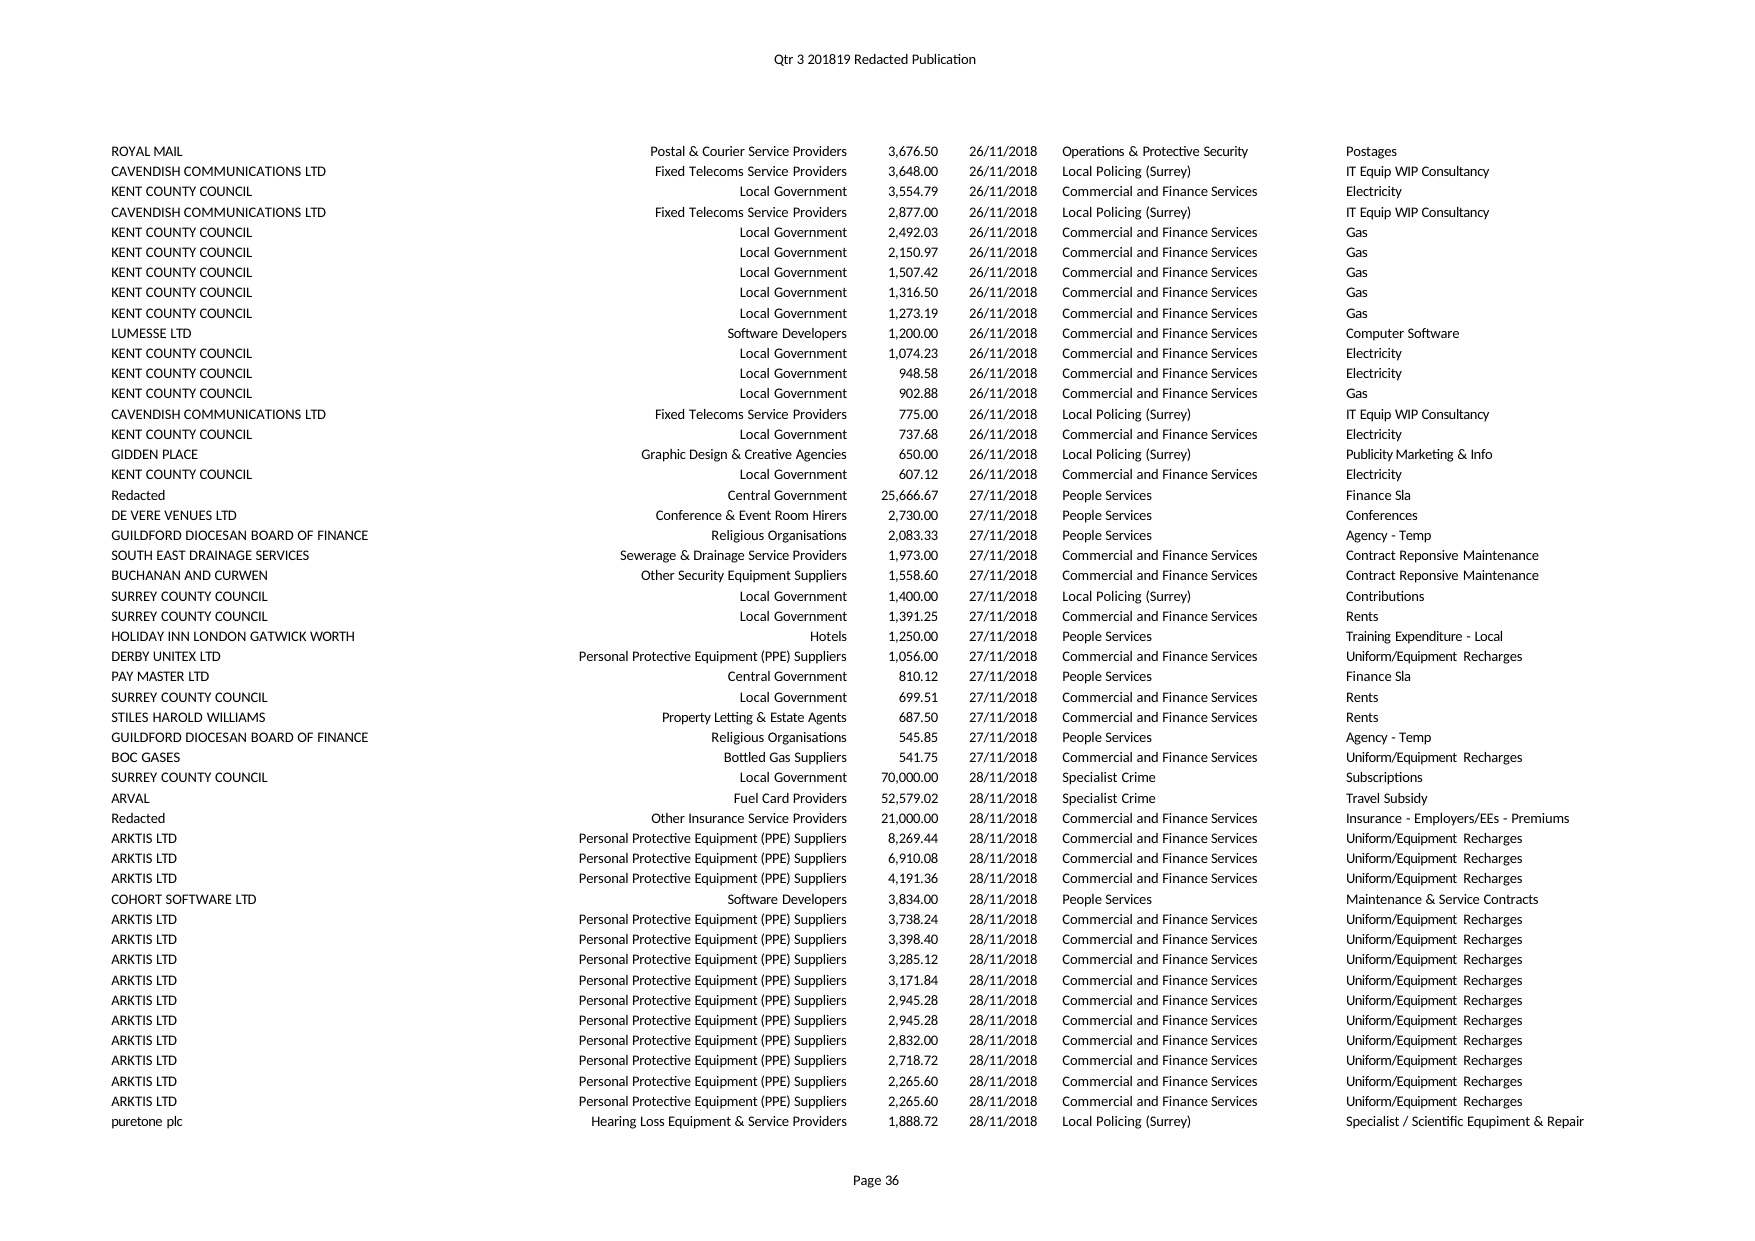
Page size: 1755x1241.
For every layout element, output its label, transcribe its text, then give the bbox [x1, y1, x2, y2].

table_cell Specialist Crime [1050, 788, 1304, 808]
table_cell SOUTH EAST DRAINAGE SERVICES [106, 546, 474, 566]
table_cell Hearing Loss Equipment & Service Providers [474, 1112, 862, 1132]
table_cell Commercial and Finance Services [1050, 1051, 1304, 1071]
table_cell KENT COUNTY COUNCIL [106, 384, 474, 404]
table_cell Maintenance & Service Contracts [1304, 889, 1592, 909]
table_cell Uniform/Equipment Recharges [1304, 910, 1592, 930]
table_cell 1,400.00 [863, 586, 953, 606]
table_cell 26/11/2018 [954, 303, 1050, 323]
table_cell DERBY UNITEX LTD [106, 647, 474, 667]
table_cell Uniform/Equipment Recharges [1304, 1051, 1592, 1071]
table_cell Commercial and Finance Services [1050, 910, 1304, 930]
table_cell Uniform/Equipment Recharges [1304, 1031, 1592, 1051]
table_cell Commercial and Finance Services [1050, 829, 1304, 849]
table_cell Personal Protective Equipment (PPE) Suppliers [474, 647, 862, 667]
table_cell 27/11/2018 [954, 728, 1050, 748]
table_cell 775.00 [863, 404, 953, 424]
table_cell KENT COUNTY COUNCIL [106, 465, 474, 485]
table_cell Local Policing (Surrey) [1050, 162, 1304, 182]
table_cell 26/11/2018 [954, 182, 1050, 202]
table_cell ARKTIS LTD [106, 1051, 474, 1071]
table_cell Commercial and Finance Services [1050, 748, 1304, 768]
table_cell 27/11/2018 [954, 586, 1050, 606]
table_cell Bottled Gas Suppliers [474, 748, 862, 768]
table_cell Gas [1304, 384, 1592, 404]
table_cell Uniform/Equipment Recharges [1304, 647, 1592, 667]
table_cell People Services [1050, 667, 1304, 687]
table_cell Subscriptions [1304, 768, 1592, 788]
table_cell Commercial and Finance Services [1050, 324, 1304, 344]
table_cell 28/11/2018 [954, 910, 1050, 930]
table_cell ARKTIS LTD [106, 930, 474, 950]
table_cell Commercial and Finance Services [1050, 809, 1304, 829]
table_cell KENT COUNTY COUNCIL [106, 223, 474, 243]
table_cell KENT COUNTY COUNCIL [106, 243, 474, 263]
table_cell Redacted [106, 809, 474, 829]
table_cell Commercial and Finance Services [1050, 687, 1304, 707]
table_cell 3,738.24 [863, 910, 953, 930]
table_cell 1,273.19 [863, 303, 953, 323]
table_cell Contributions [1304, 586, 1592, 606]
table_cell Electricity [1304, 425, 1592, 445]
table_cell Fixed Telecoms Service Providers [474, 202, 862, 222]
table_cell Graphic Design & Creative Agencies [474, 445, 862, 465]
table_cell Software Developers [474, 889, 862, 909]
table_cell Uniform/Equipment Recharges [1304, 1091, 1592, 1112]
table_cell Personal Protective Equipment (PPE) Suppliers [474, 950, 862, 970]
table_cell 28/11/2018 [954, 950, 1050, 970]
table_cell Commercial and Finance Services [1050, 303, 1304, 323]
table_cell 27/11/2018 [954, 748, 1050, 768]
table_cell Local Government [474, 465, 862, 485]
table_cell Local Policing (Surrey) [1050, 404, 1304, 424]
table_cell 27/11/2018 [954, 606, 1050, 627]
table_cell Fixed Telecoms Service Providers [474, 404, 862, 424]
table_cell 28/11/2018 [954, 829, 1050, 849]
table_cell Gas [1304, 303, 1592, 323]
table_cell ARKTIS LTD [106, 910, 474, 930]
table_cell Commercial and Finance Services [1050, 1071, 1304, 1091]
table_cell Local Government [474, 425, 862, 445]
table_cell 650.00 [863, 445, 953, 465]
table_cell Commercial and Finance Services [1050, 263, 1304, 283]
table_cell 2,945.28 [863, 1011, 953, 1031]
table_cell 2,150.97 [863, 243, 953, 263]
table_cell 4,191.36 [863, 869, 953, 889]
table_cell Commercial and Finance Services [1050, 425, 1304, 445]
table_cell KENT COUNTY COUNCIL [106, 364, 474, 384]
table_cell GUILDFORD DIOCESAN BOARD OF FINANCE [106, 728, 474, 748]
table_cell People Services [1050, 889, 1304, 909]
table_cell Electricity [1304, 182, 1592, 202]
table_cell SURREY COUNTY COUNCIL [106, 586, 474, 606]
table_cell 2,083.33 [863, 526, 953, 546]
table_cell Commercial and Finance Services [1050, 1031, 1304, 1051]
table_cell Commercial and Finance Services [1050, 223, 1304, 243]
table_cell SURREY COUNTY COUNCIL [106, 687, 474, 707]
table_cell Other Security Equipment Suppliers [474, 566, 862, 586]
table_header Postages [1304, 143, 1592, 162]
table_cell Local Government [474, 687, 862, 707]
table_cell Uniform/Equipment Recharges [1304, 1011, 1592, 1031]
table_cell 2,945.28 [863, 990, 953, 1011]
table_cell Commercial and Finance Services [1050, 1011, 1304, 1031]
table_cell Commercial and Finance Services [1050, 283, 1304, 303]
table_cell CAVENDISH COMMUNICATIONS LTD [106, 202, 474, 222]
table_cell Central Government [474, 485, 862, 505]
table_cell 1,074.23 [863, 344, 953, 364]
table_cell 28/11/2018 [954, 1091, 1050, 1112]
table_cell Personal Protective Equipment (PPE) Suppliers [474, 1011, 862, 1031]
table_cell STILES HAROLD WILLIAMS [106, 708, 474, 728]
table_cell 2,492.03 [863, 223, 953, 243]
table_cell Specialist / Scientific Equpiment & Repair [1304, 1112, 1592, 1132]
table_cell Uniform/Equipment Recharges [1304, 849, 1592, 869]
table_cell KENT COUNTY COUNCIL [106, 263, 474, 283]
table_cell 27/11/2018 [954, 627, 1050, 647]
table_cell Personal Protective Equipment (PPE) Suppliers [474, 829, 862, 849]
table_cell Local Government [474, 606, 862, 627]
table_cell IT Equip WIP Consultancy [1304, 404, 1592, 424]
table_cell Commercial and Finance Services [1050, 606, 1304, 627]
table_cell Commercial and Finance Services [1050, 364, 1304, 384]
table_cell Personal Protective Equipment (PPE) Suppliers [474, 1091, 862, 1112]
table_cell 52,579.02 [863, 788, 953, 808]
table_cell 6,910.08 [863, 849, 953, 869]
table_cell Personal Protective Equipment (PPE) Suppliers [474, 1031, 862, 1051]
table_cell Uniform/Equipment Recharges [1304, 970, 1592, 990]
table_cell 27/11/2018 [954, 687, 1050, 707]
table_cell People Services [1050, 505, 1304, 526]
table_cell Commercial and Finance Services [1050, 243, 1304, 263]
table_cell KENT COUNTY COUNCIL [106, 425, 474, 445]
table_cell 948.58 [863, 364, 953, 384]
table_cell Hotels [474, 627, 862, 647]
table_cell 2,718.72 [863, 1051, 953, 1071]
table_cell 27/11/2018 [954, 667, 1050, 687]
table_cell Insurance - Employers/EEs - Premiums [1304, 809, 1592, 829]
table_cell 27/11/2018 [954, 526, 1050, 546]
table_cell Gas [1304, 283, 1592, 303]
table_cell Commercial and Finance Services [1050, 1091, 1304, 1112]
table_cell PAY MASTER LTD [106, 667, 474, 687]
table_cell 2,265.60 [863, 1071, 953, 1091]
table_cell 70,000.00 [863, 768, 953, 788]
table_cell 1,973.00 [863, 546, 953, 566]
table_cell ARKTIS LTD [106, 950, 474, 970]
table_cell Uniform/Equipment Recharges [1304, 1071, 1592, 1091]
table_cell Fuel Card Providers [474, 788, 862, 808]
table_cell SURREY COUNTY COUNCIL [106, 768, 474, 788]
table_cell 26/11/2018 [954, 404, 1050, 424]
table_cell 28/11/2018 [954, 869, 1050, 889]
table_cell Personal Protective Equipment (PPE) Suppliers [474, 930, 862, 950]
table_cell 26/11/2018 [954, 243, 1050, 263]
table_cell Commercial and Finance Services [1050, 950, 1304, 970]
table_cell 3,398.40 [863, 930, 953, 950]
table_cell 1,250.00 [863, 627, 953, 647]
table_cell Local Government [474, 263, 862, 283]
table_header ROYAL MAIL [106, 143, 474, 162]
table_cell 28/11/2018 [954, 1112, 1050, 1132]
table_cell Personal Protective Equipment (PPE) Suppliers [474, 1051, 862, 1071]
table_cell Local Government [474, 182, 862, 202]
table_cell Agency - Temp [1304, 526, 1592, 546]
table_cell puretone plc [106, 1112, 474, 1132]
table_cell 26/11/2018 [954, 223, 1050, 243]
table_cell 1,316.50 [863, 283, 953, 303]
table_cell Property Letting & Estate Agents [474, 708, 862, 728]
table_cell 26/11/2018 [954, 465, 1050, 485]
table_cell 1,391.25 [863, 606, 953, 627]
table_cell GUILDFORD DIOCESAN BOARD OF FINANCE [106, 526, 474, 546]
table_cell Commercial and Finance Services [1050, 384, 1304, 404]
table_cell Sewerage & Drainage Service Providers [474, 546, 862, 566]
table_cell 3,648.00 [863, 162, 953, 182]
table_cell People Services [1050, 728, 1304, 748]
table_cell Commercial and Finance Services [1050, 566, 1304, 586]
table_cell Electricity [1304, 364, 1592, 384]
table_cell Personal Protective Equipment (PPE) Suppliers [474, 1071, 862, 1091]
table_cell Personal Protective Equipment (PPE) Suppliers [474, 910, 862, 930]
table_cell 26/11/2018 [954, 445, 1050, 465]
table_cell 26/11/2018 [954, 283, 1050, 303]
table_cell Uniform/Equipment Recharges [1304, 869, 1592, 889]
table_cell Gas [1304, 223, 1592, 243]
table_cell CAVENDISH COMMUNICATIONS LTD [106, 404, 474, 424]
table_cell ARKTIS LTD [106, 829, 474, 849]
table_cell 737.68 [863, 425, 953, 445]
table_cell Uniform/Equipment Recharges [1304, 950, 1592, 970]
table_cell KENT COUNTY COUNCIL [106, 303, 474, 323]
table_cell Commercial and Finance Services [1050, 990, 1304, 1011]
table_cell 26/11/2018 [954, 364, 1050, 384]
table_cell Gas [1304, 263, 1592, 283]
table_header Operations & Protective Security [1050, 143, 1304, 162]
table_cell 1,507.42 [863, 263, 953, 283]
table_cell 2,265.60 [863, 1091, 953, 1112]
table_cell 28/11/2018 [954, 1051, 1050, 1071]
table_cell 26/11/2018 [954, 202, 1050, 222]
table_cell 21,000.00 [863, 809, 953, 829]
table_cell Computer Software [1304, 324, 1592, 344]
table_cell 26/11/2018 [954, 162, 1050, 182]
table_cell IT Equip WIP Consultancy [1304, 202, 1592, 222]
table_cell 1,888.72 [863, 1112, 953, 1132]
table_header 26/11/2018 [954, 143, 1050, 162]
table_cell Commercial and Finance Services [1050, 869, 1304, 889]
table_cell Conference & Event Room Hirers [474, 505, 862, 526]
table_cell Commercial and Finance Services [1050, 647, 1304, 667]
table_cell ARVAL [106, 788, 474, 808]
table_cell ARKTIS LTD [106, 1091, 474, 1112]
table_cell ARKTIS LTD [106, 970, 474, 990]
table_cell 26/11/2018 [954, 324, 1050, 344]
table_cell BUCHANAN AND CURWEN [106, 566, 474, 586]
table_cell Religious Organisations [474, 728, 862, 748]
table_cell HOLIDAY INN LONDON GATWICK WORTH [106, 627, 474, 647]
table_cell Commercial and Finance Services [1050, 708, 1304, 728]
table_cell Local Government [474, 364, 862, 384]
table_cell 3,171.84 [863, 970, 953, 990]
table_cell 2,832.00 [863, 1031, 953, 1051]
table_cell 28/11/2018 [954, 809, 1050, 829]
table_cell 3,554.79 [863, 182, 953, 202]
table_cell 27/11/2018 [954, 485, 1050, 505]
table_header Postal & Courier Service Providers [474, 143, 862, 162]
table_cell Local Government [474, 223, 862, 243]
table_cell ARKTIS LTD [106, 990, 474, 1011]
table_cell Conferences [1304, 505, 1592, 526]
table_cell 541.75 [863, 748, 953, 768]
table_cell Uniform/Equipment Recharges [1304, 748, 1592, 768]
table_cell 27/11/2018 [954, 566, 1050, 586]
table_cell 687.50 [863, 708, 953, 728]
table_cell Personal Protective Equipment (PPE) Suppliers [474, 990, 862, 1011]
table_cell Uniform/Equipment Recharges [1304, 829, 1592, 849]
table_cell Central Government [474, 667, 862, 687]
table_cell Contract Reponsive Maintenance [1304, 546, 1592, 566]
table_cell Personal Protective Equipment (PPE) Suppliers [474, 869, 862, 889]
table_cell Gas [1304, 243, 1592, 263]
table_cell People Services [1050, 526, 1304, 546]
table_cell KENT COUNTY COUNCIL [106, 344, 474, 364]
table_cell KENT COUNTY COUNCIL [106, 283, 474, 303]
table_cell Local Government [474, 586, 862, 606]
table_cell Local Government [474, 283, 862, 303]
table_cell Commercial and Finance Services [1050, 182, 1304, 202]
table_cell KENT COUNTY COUNCIL [106, 182, 474, 202]
table_cell Finance Sla [1304, 485, 1592, 505]
table_cell 27/11/2018 [954, 505, 1050, 526]
table_cell SURREY COUNTY COUNCIL [106, 606, 474, 627]
table_cell Uniform/Equipment Recharges [1304, 930, 1592, 950]
table_cell Publicity Marketing & Info [1304, 445, 1592, 465]
table_cell 28/11/2018 [954, 1071, 1050, 1091]
table_cell ARKTIS LTD [106, 849, 474, 869]
table_cell 3,285.12 [863, 950, 953, 970]
table_cell 2,730.00 [863, 505, 953, 526]
table_cell 28/11/2018 [954, 930, 1050, 950]
table_cell Electricity [1304, 344, 1592, 364]
table_cell Other Insurance Service Providers [474, 809, 862, 829]
table_cell 27/11/2018 [954, 647, 1050, 667]
table_cell Local Policing (Surrey) [1050, 1112, 1304, 1132]
table_cell 28/11/2018 [954, 990, 1050, 1011]
table_cell Contract Reponsive Maintenance [1304, 566, 1592, 586]
table_cell 1,200.00 [863, 324, 953, 344]
table_cell Religious Organisations [474, 526, 862, 546]
table_cell 27/11/2018 [954, 546, 1050, 566]
table_cell Commercial and Finance Services [1050, 930, 1304, 950]
table_cell Software Developers [474, 324, 862, 344]
table_header 3,676.50 [863, 143, 953, 162]
table_cell 1,056.00 [863, 647, 953, 667]
table_cell People Services [1050, 485, 1304, 505]
table_cell 26/11/2018 [954, 263, 1050, 283]
table_cell 607.12 [863, 465, 953, 485]
table_cell 28/11/2018 [954, 768, 1050, 788]
table_cell CAVENDISH COMMUNICATIONS LTD [106, 162, 474, 182]
table_cell 28/11/2018 [954, 1011, 1050, 1031]
table_cell Redacted [106, 485, 474, 505]
table_cell Finance Sla [1304, 667, 1592, 687]
table_cell Fixed Telecoms Service Providers [474, 162, 862, 182]
table_cell 902.88 [863, 384, 953, 404]
table_cell Electricity [1304, 465, 1592, 485]
table_cell Local Government [474, 243, 862, 263]
table_cell Local Policing (Surrey) [1050, 202, 1304, 222]
table_cell 28/11/2018 [954, 970, 1050, 990]
table_cell 28/11/2018 [954, 849, 1050, 869]
table_cell DE VERE VENUES LTD [106, 505, 474, 526]
table_cell Local Government [474, 768, 862, 788]
table_cell 810.12 [863, 667, 953, 687]
table_cell ARKTIS LTD [106, 869, 474, 889]
table_cell Training Expenditure - Local [1304, 627, 1592, 647]
table_cell Commercial and Finance Services [1050, 546, 1304, 566]
table_cell 8,269.44 [863, 829, 953, 849]
table_cell IT Equip WIP Consultancy [1304, 162, 1592, 182]
table_cell Local Government [474, 344, 862, 364]
table_cell 3,834.00 [863, 889, 953, 909]
table_cell 26/11/2018 [954, 384, 1050, 404]
table_cell Local Government [474, 384, 862, 404]
table_cell 545.85 [863, 728, 953, 748]
table_cell Commercial and Finance Services [1050, 849, 1304, 869]
table_cell Personal Protective Equipment (PPE) Suppliers [474, 970, 862, 990]
table_cell Specialist Crime [1050, 768, 1304, 788]
table_cell 28/11/2018 [954, 889, 1050, 909]
table_cell People Services [1050, 627, 1304, 647]
table_cell Commercial and Finance Services [1050, 344, 1304, 364]
table_cell GIDDEN PLACE [106, 445, 474, 465]
table_cell ARKTIS LTD [106, 1031, 474, 1051]
table_cell Rents [1304, 606, 1592, 627]
table_cell Local Policing (Surrey) [1050, 445, 1304, 465]
table_cell COHORT SOFTWARE LTD [106, 889, 474, 909]
table_cell 28/11/2018 [954, 1031, 1050, 1051]
table_cell 25,666.67 [863, 485, 953, 505]
table_cell Uniform/Equipment Recharges [1304, 990, 1592, 1011]
table_cell Agency - Temp [1304, 728, 1592, 748]
table_cell ARKTIS LTD [106, 1011, 474, 1031]
table_cell Local Government [474, 303, 862, 323]
table_cell ARKTIS LTD [106, 1071, 474, 1091]
table_cell Commercial and Finance Services [1050, 970, 1304, 990]
table_cell LUMESSE LTD [106, 324, 474, 344]
table_cell Local Policing (Surrey) [1050, 586, 1304, 606]
table_cell Rents [1304, 687, 1592, 707]
table_cell Commercial and Finance Services [1050, 465, 1304, 485]
table_cell Rents [1304, 708, 1592, 728]
table_cell 699.51 [863, 687, 953, 707]
table_cell Personal Protective Equipment (PPE) Suppliers [474, 849, 862, 869]
table_cell 27/11/2018 [954, 708, 1050, 728]
table_cell BOC GASES [106, 748, 474, 768]
table_cell 28/11/2018 [954, 788, 1050, 808]
table_cell 26/11/2018 [954, 344, 1050, 364]
table_cell 2,877.00 [863, 202, 953, 222]
table_cell 26/11/2018 [954, 425, 1050, 445]
table_cell 1,558.60 [863, 566, 953, 586]
table_cell Travel Subsidy [1304, 788, 1592, 808]
